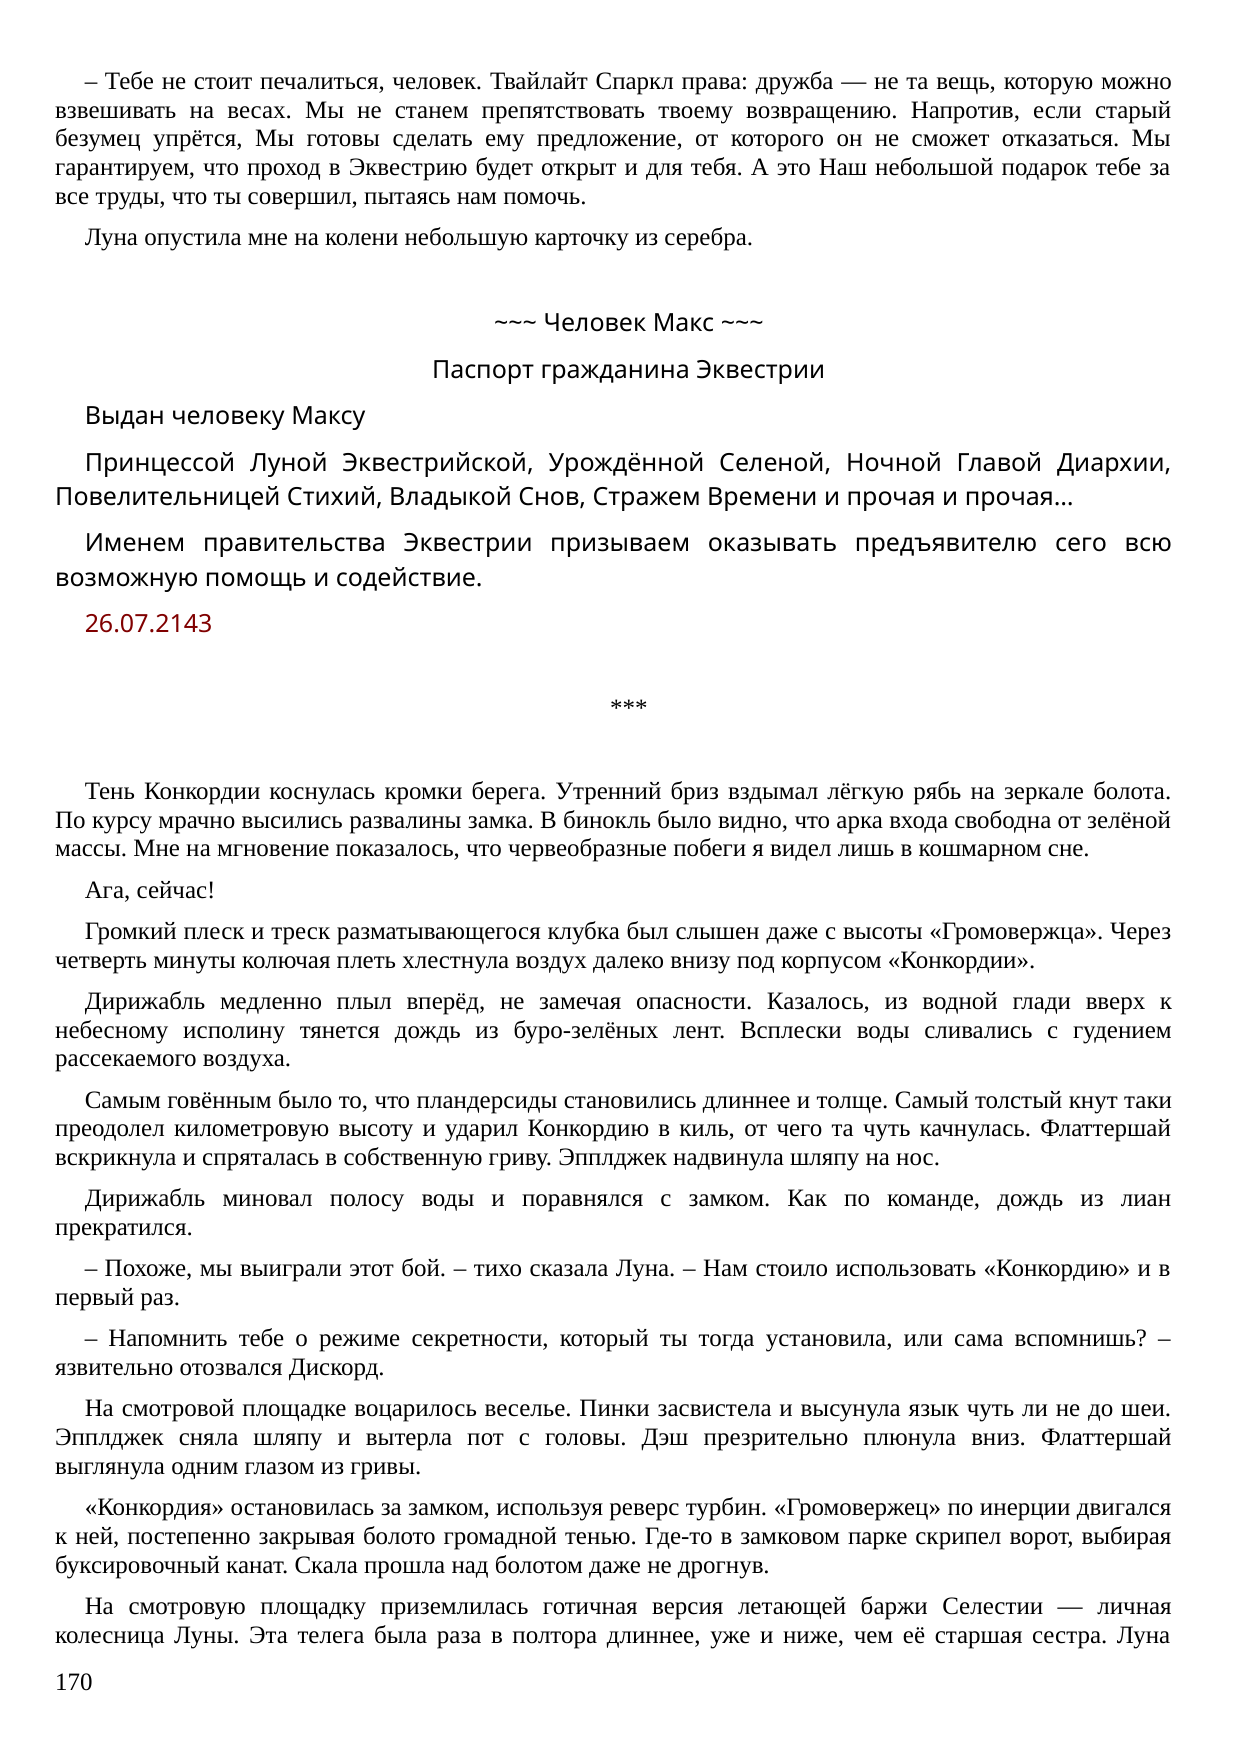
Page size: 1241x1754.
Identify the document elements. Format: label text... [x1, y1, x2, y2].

text – Тебе не стоит печалиться, человек. Твайлайт Спаркл права: дружба — не та вещь, которую можно взвешивать на весах. Мы не станем препятствовать твоему возвращению. Напротив, если старый безумец упрётся, Мы готовы сделать ему предложение, от которого он не сможет отказаться. Мы гарантируем, что проход в Эквестрию будет открыт и для тебя. А это Наш небольшой подарок тебе за все труды, что ты совершил, пытаясь нам помочь. [55, 66, 1173, 210]
text – Напомнить тебе о режиме секретности, который ты тогда установила, или сама вспомнишь? – язвительно отозвался Дискорд. [55, 1323, 1173, 1381]
text *** [55, 693, 1173, 722]
text На смотровую площадку приземлилась готичная версия летающей баржи Селестии — личная колесница Луны. Эта телега была раза в полтора длиннее, уже и ниже, чем её старшая сестра. Луна [55, 1591, 1173, 1648]
text Паспорт гражданина Эквестрии [55, 351, 1173, 385]
text Громкий плеск и треск разматывающегося клубка был слышен даже с высоты «Громовержца». Через четверть минуты колючая плеть хлестнула воздух далеко внизу под корпусом «Конкордии». [55, 916, 1173, 973]
text Дирижабль медленно плыл вперёд, не замечая опасности. Казалось, из водной глади вверх к небесному исполину тянется дождь из буро-зелёных лент. Всплески воды сливались с гудением рассекаемого воздуха. [55, 986, 1173, 1072]
text На смотровой площадке воцарилось веселье. Пинки засвистела и высунула язык чуть ли не до шеи. Эпплджек сняла шляпу и вытерла пот с головы. Дэш презрительно плюнула вниз. Флаттершай выглянула одним глазом из гривы. [55, 1393, 1173, 1480]
text Дирижабль миновал полосу воды и поравнялся с замком. Как по команде, дождь из лиан прекратился. [55, 1183, 1173, 1241]
text «Конкордия» остановилась за замком, используя реверс турбин. «Громовержец» по инерции двигался к ней, постепенно закрывая болото громадной тенью. Где-то в замковом парке скрипел ворот, выбирая буксировочный канат. Скала прошла над болотом даже не дрогнув. [55, 1492, 1173, 1578]
text Принцессой Луной Эквестрийской, Урождённой Селеной, Ночной Главой Диархии, Повелительницей Стихий, Владыкой Снов, Стражем Времени и прочая и прочая… [55, 444, 1173, 513]
text ~~~ Человек Макс ~~~ [55, 305, 1173, 339]
text Луна опустила мне на колени небольшую карточку из серебра. [55, 222, 1173, 251]
text Тень Конкордии коснулась кромки берега. Утренний бриз вздымал лёгкую рябь на зеркале болота. По курсу мрачно высились развалины замка. В бинокль было видно, что арка входа свободна от зелёной массы. Мне на мгновение показалось, что червеобразные побеги я видел лишь в кошмарном сне. [55, 776, 1173, 862]
text Самым говённым было то, что пландерсиды становились длиннее и толще. Самый толстый кнут таки преодолел километровую высоту и ударил Конкордию в киль, от чего та чуть качнулась. Флаттершай вскрикнула и спряталась в собственную гриву. Эпплджек надвинула шляпу на нос. [55, 1085, 1173, 1171]
text Именем правительства Эквестрии призываем оказывать предъявителю сего всю возможную помощь и содействие. [55, 525, 1173, 593]
text Выдан человеку Максу [55, 398, 1173, 432]
text 26.07.2143 [55, 606, 1173, 640]
text – Похоже, мы выиграли этот бой. – тихо сказала Луна. – Нам стоило использовать «Конкордию» и в первый раз. [55, 1253, 1173, 1311]
text Ага, сейчас! [55, 875, 1173, 903]
